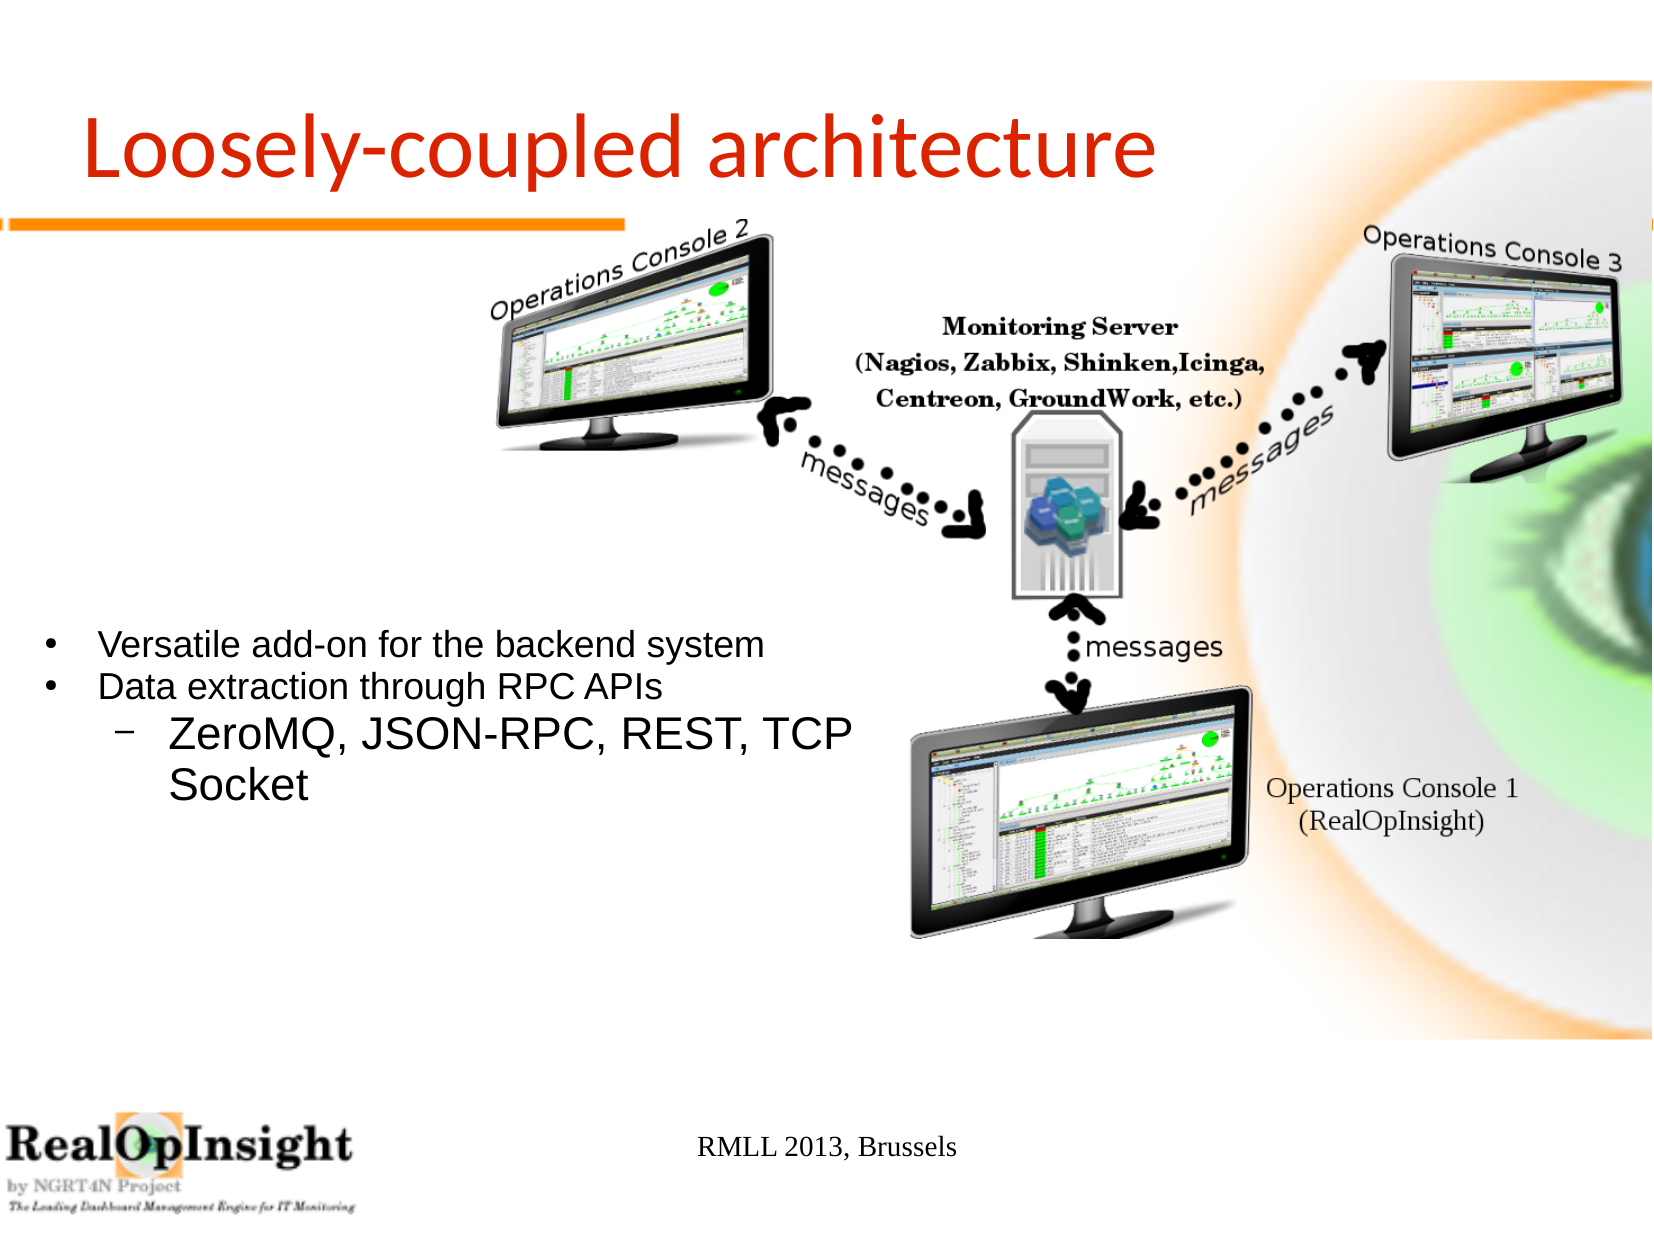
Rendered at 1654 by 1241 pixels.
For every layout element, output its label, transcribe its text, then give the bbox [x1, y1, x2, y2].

picture [0, 0, 1654, 1241]
title Loosely-coupled architecture [82, 73, 1547, 237]
text_box Versatile add-on for the backend system Data extraction through RPC APIs ZeroMQ, JSON-RPC, REST, TCP Socket [11, 616, 898, 1075]
